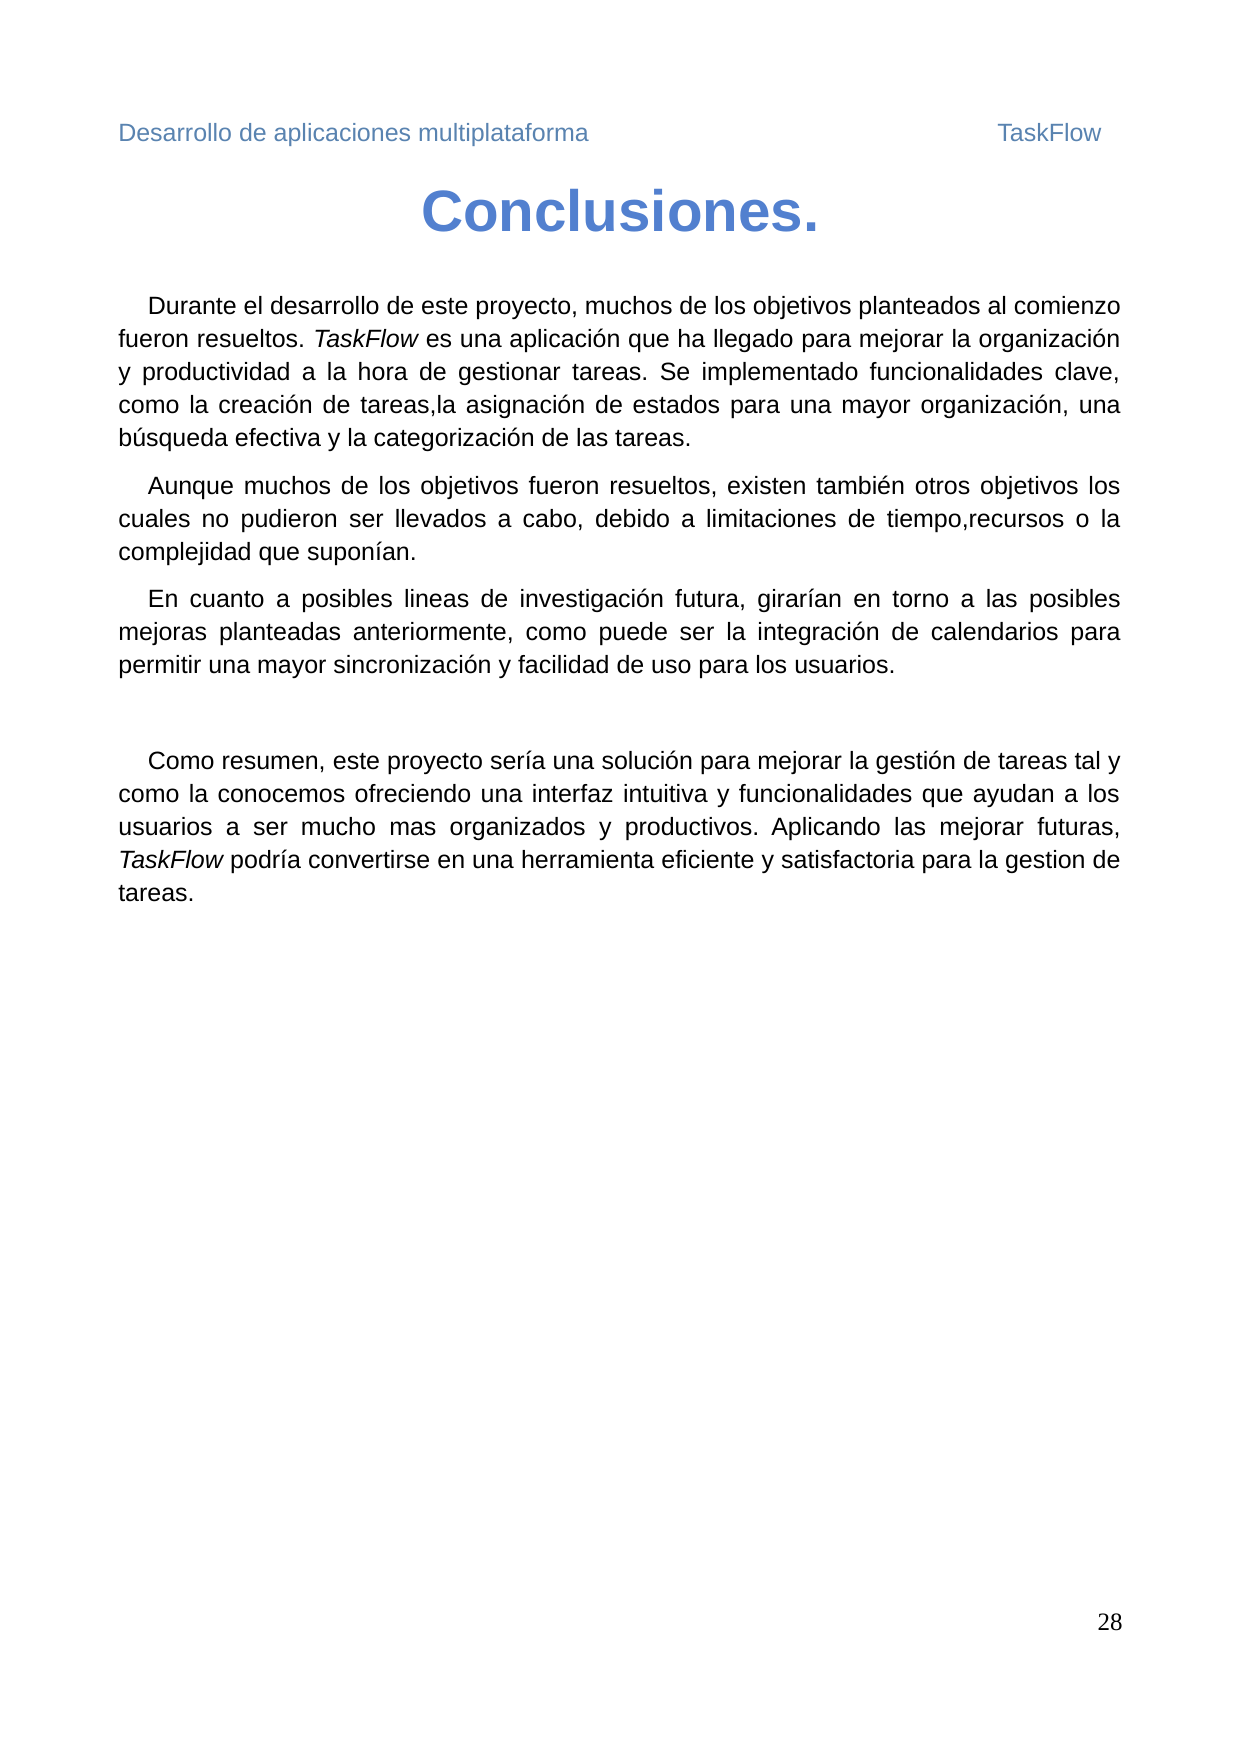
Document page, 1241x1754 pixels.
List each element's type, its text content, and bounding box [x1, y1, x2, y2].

text Aunque muchos de los objetivos fueron resueltos, existen también otros objetivos los cuales no pudieron ser llevados a cabo, debido a limitaciones de tiempo,recursos o la complejidad que suponían. [118, 471, 1122, 566]
text Como resumen, este proyecto sería una solución para mejorar la gestión de tareas tal y como la conocemos ofreciendo una interfaz intuitiva y funcionalidades que ayudan a los usuarios a ser mucho mas organizados y productivos. Aplicando las mejorar futuras, TaskFlow podría convertirse en una herramienta eficiente y satisfactoria para la gestion de tareas. [118, 746, 1122, 906]
text Durante el desarrollo de este proyecto, muchos de los objetivos planteados al comienzo fueron resueltos. TaskFlow es una aplicación que ha llegado para mejorar la organización y productividad a la hora de gestionar tareas. Se implementado funcionalidades clave, como la creación de tareas,la asignación de estados para una mayor organización, una búsqueda efectiva y la categorización de las tareas. [118, 291, 1122, 452]
text En cuanto a posibles lineas de investigación futura, girarían en torno a las posibles mejoras planteadas anteriormente, como puede ser la integración de calendarios para permitir una mayor sincronización y facilidad de uso para los usuarios. [118, 584, 1122, 679]
subtitle Conclusiones. [118, 176, 1122, 243]
